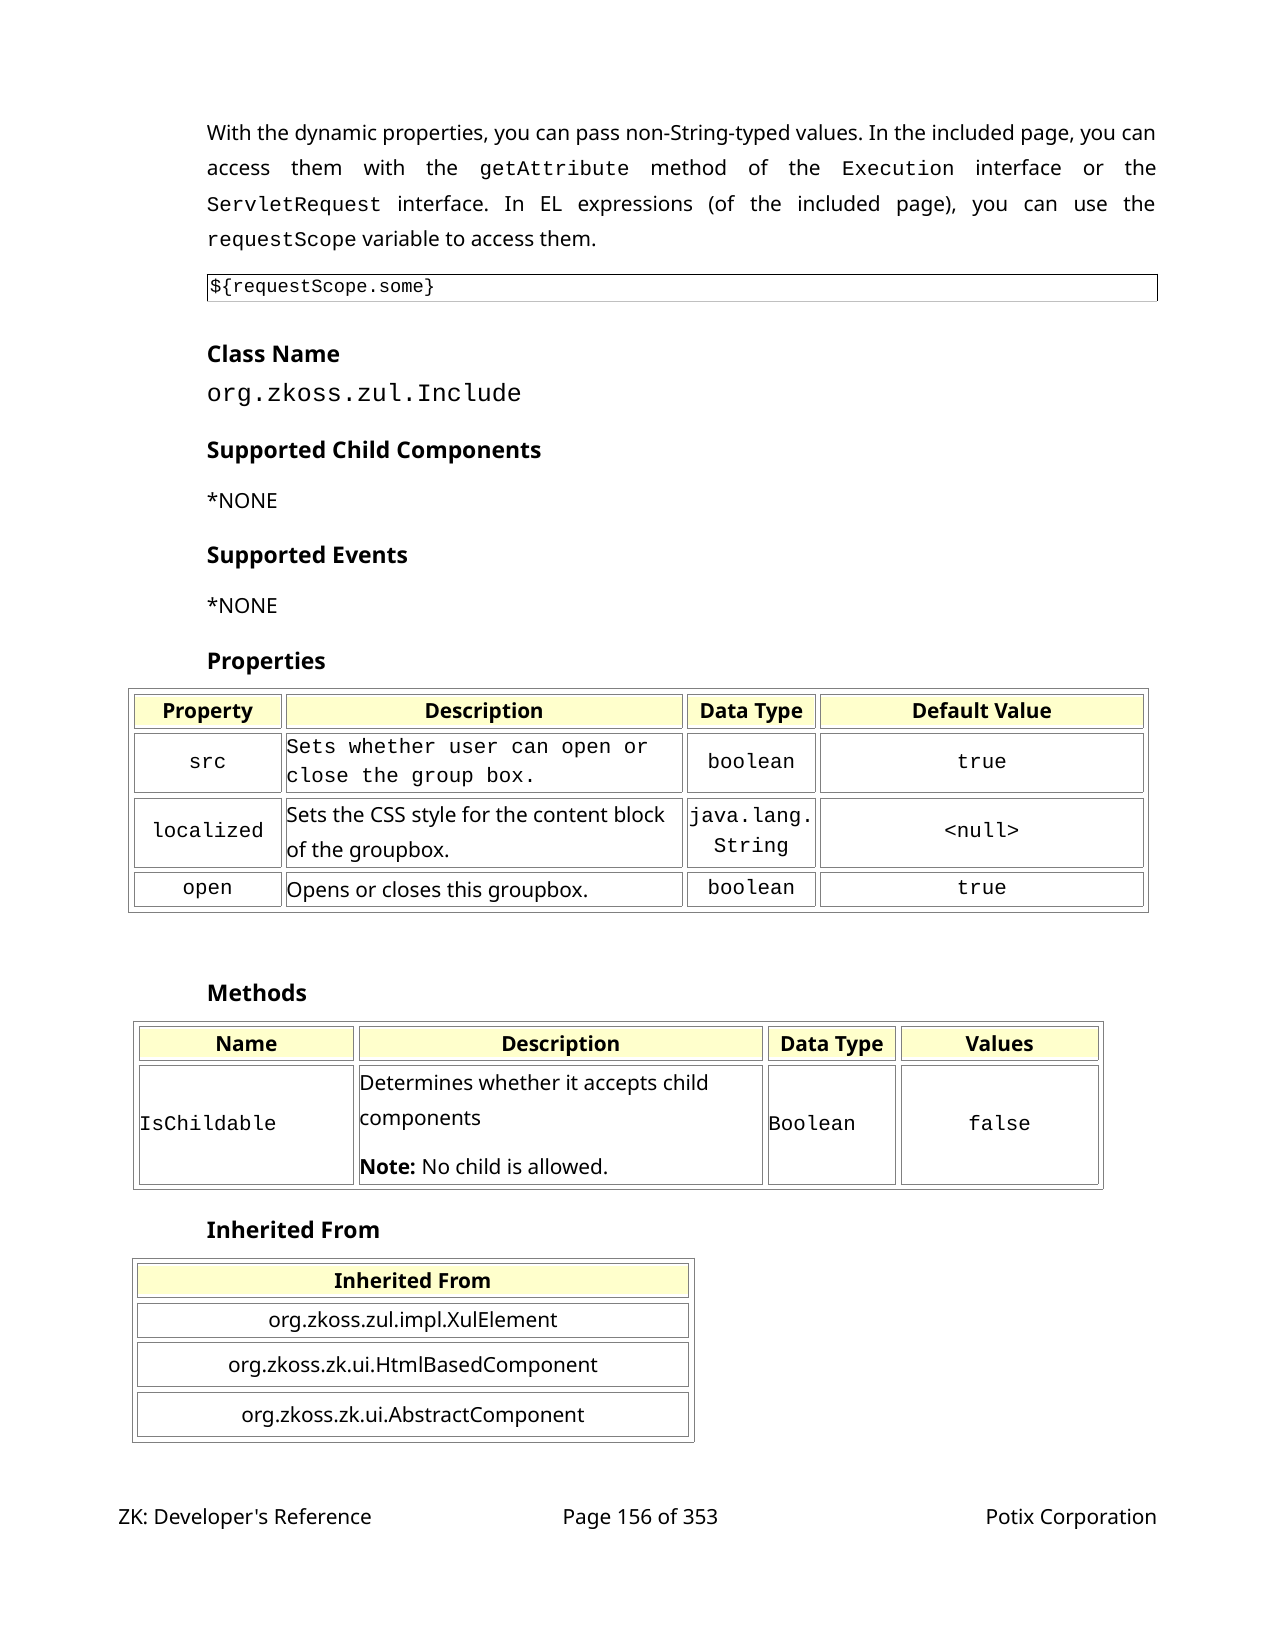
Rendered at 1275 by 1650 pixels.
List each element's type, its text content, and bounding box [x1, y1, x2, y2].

table_cell true [818, 867, 1146, 906]
table_cell org.zkoss.zk.ui.HtmlBasedComponent [134, 1337, 691, 1386]
table_cell src [131, 728, 283, 792]
table_cell Determines whether it accepts child components Note: No child is allowed. [356, 1060, 765, 1183]
table_cell Sets whether user can open or close the group box. [283, 728, 685, 792]
text org.zkoss.zul.Include [207, 381, 1157, 409]
table_header Name [136, 1022, 356, 1060]
table_cell true [818, 728, 1146, 792]
text With the dynamic properties, you can pass non-String-typed values. In the included page, you can access them with the getAttribute method of the Execution interface or the ServletRequest interface. In EL expressions (of the included page), you can use the requestScope variable to access them. [207, 118, 1157, 253]
table_header Default Value [818, 689, 1146, 728]
table_cell java.lang.String [685, 792, 817, 867]
subtitle Class Name [207, 337, 1157, 369]
table_header Inherited From [134, 1259, 691, 1297]
text ${requestScope.some} [208, 275, 1157, 301]
table_header Description [356, 1022, 765, 1060]
table_cell false [898, 1060, 1101, 1183]
table_header Description [283, 689, 685, 728]
table_cell boolean [685, 867, 817, 906]
table_header Property [131, 689, 283, 728]
subtitle Properties [207, 644, 1157, 676]
table_cell Boolean [765, 1060, 898, 1183]
table_cell org.zkoss.zul.impl.XulElement [134, 1297, 691, 1337]
text *NONE [207, 591, 1157, 619]
table_cell localized [131, 792, 283, 867]
subtitle Methods [207, 977, 1157, 1008]
table_cell boolean [685, 728, 817, 792]
subtitle Inherited From [207, 1214, 1157, 1245]
table_cell IsChildable [136, 1060, 356, 1183]
table_cell <null> [818, 792, 1146, 867]
table_header Data Type [765, 1022, 898, 1060]
table_cell open [131, 867, 283, 906]
subtitle Supported Events [207, 539, 1157, 571]
table_cell Opens or closes this groupbox. [283, 867, 685, 906]
table_header Values [898, 1022, 1101, 1060]
table_cell org.zkoss.zk.ui.AbstractComponent [134, 1386, 691, 1436]
text *NONE [207, 486, 1157, 514]
subtitle Supported Child Components [207, 434, 1157, 466]
table_cell Sets the CSS style for the content block of the groupbox. [283, 792, 685, 867]
table_header Data Type [685, 689, 817, 728]
